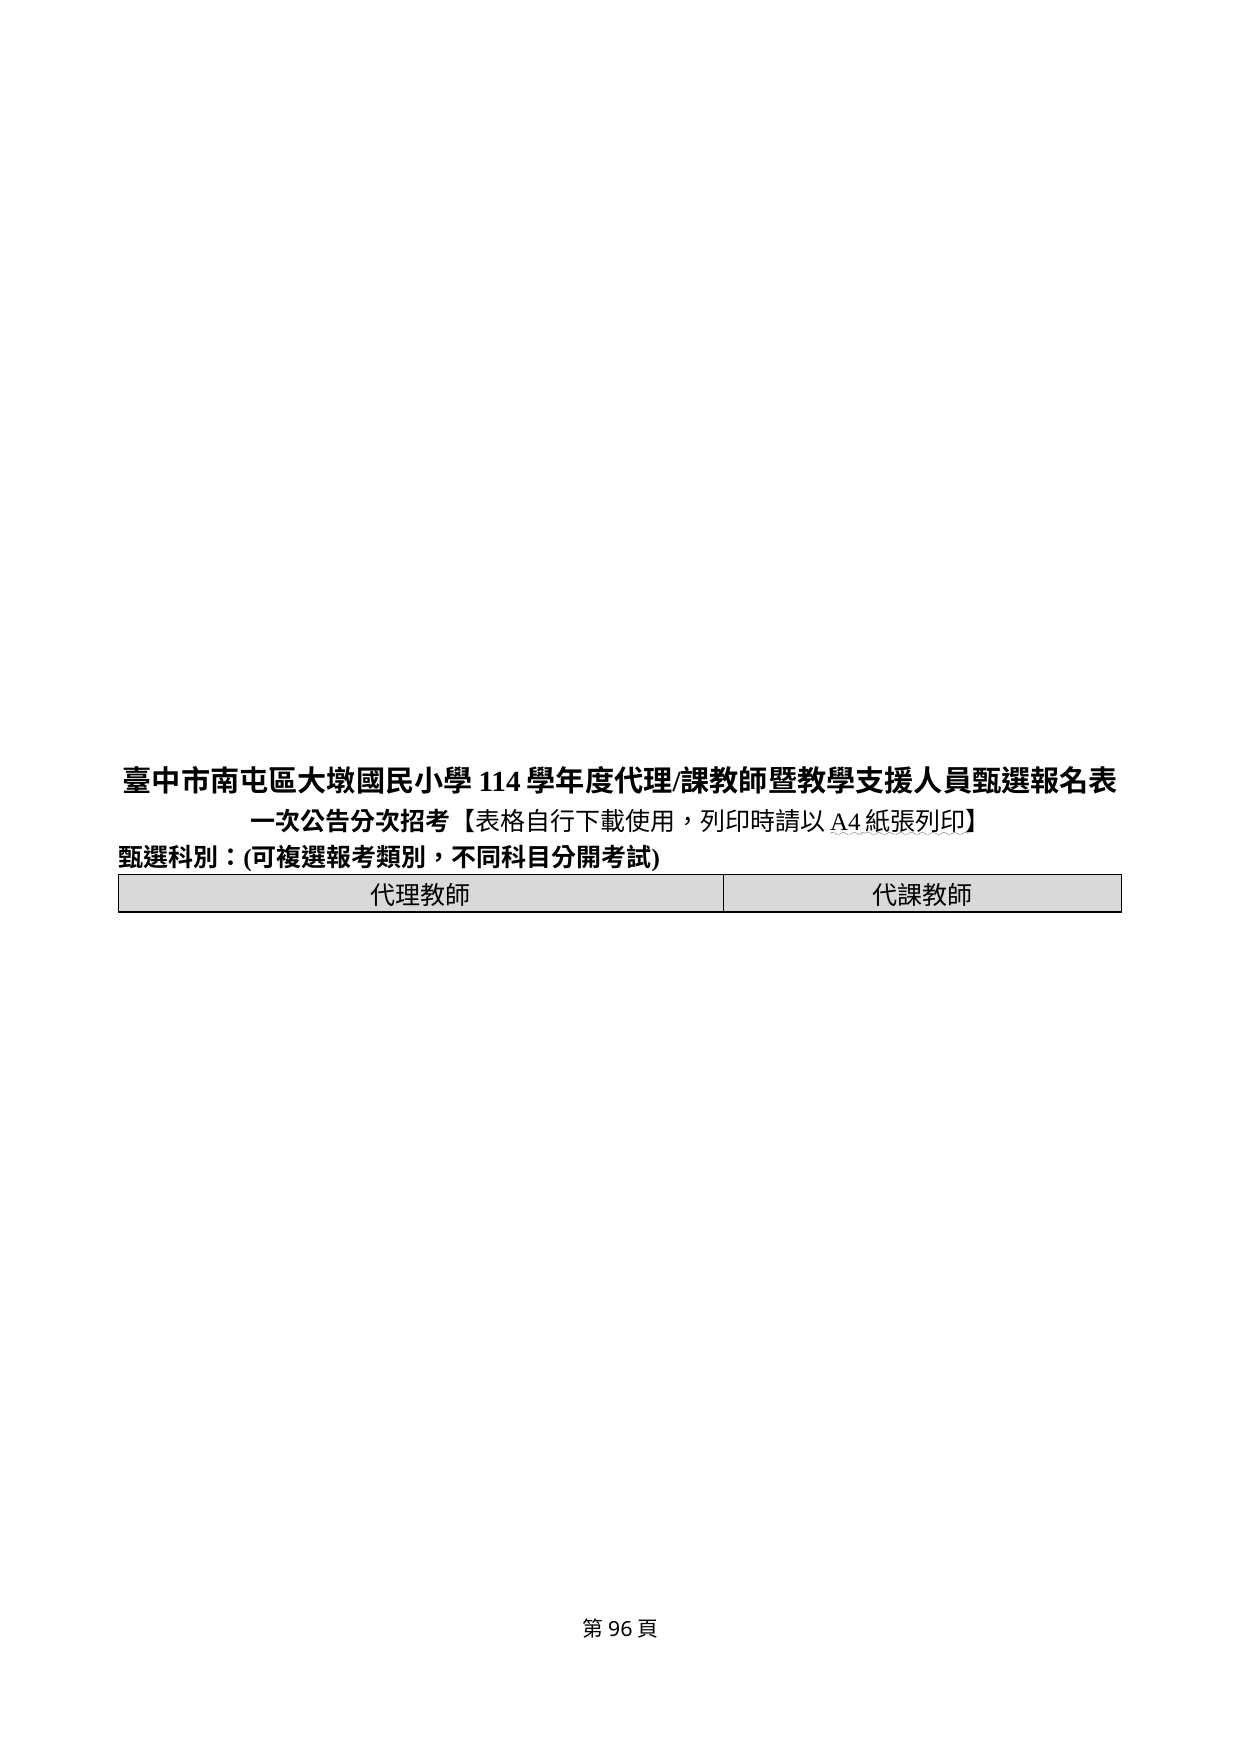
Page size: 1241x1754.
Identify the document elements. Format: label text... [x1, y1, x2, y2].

text 甄選科別：(可複選報考類別，不同科目分開考試) [118, 838, 1122, 874]
text 一次公告分次招考【表格自行下載使用，列印時請以A4紙張列印】 [118, 802, 1122, 838]
table_header 代課教師 [724, 875, 1121, 911]
table_header 代理教師 [119, 875, 723, 911]
text 臺中市南屯區大墩國民小學114學年度代理/課教師暨教學支援人員甄選報名表 [118, 749, 1122, 802]
